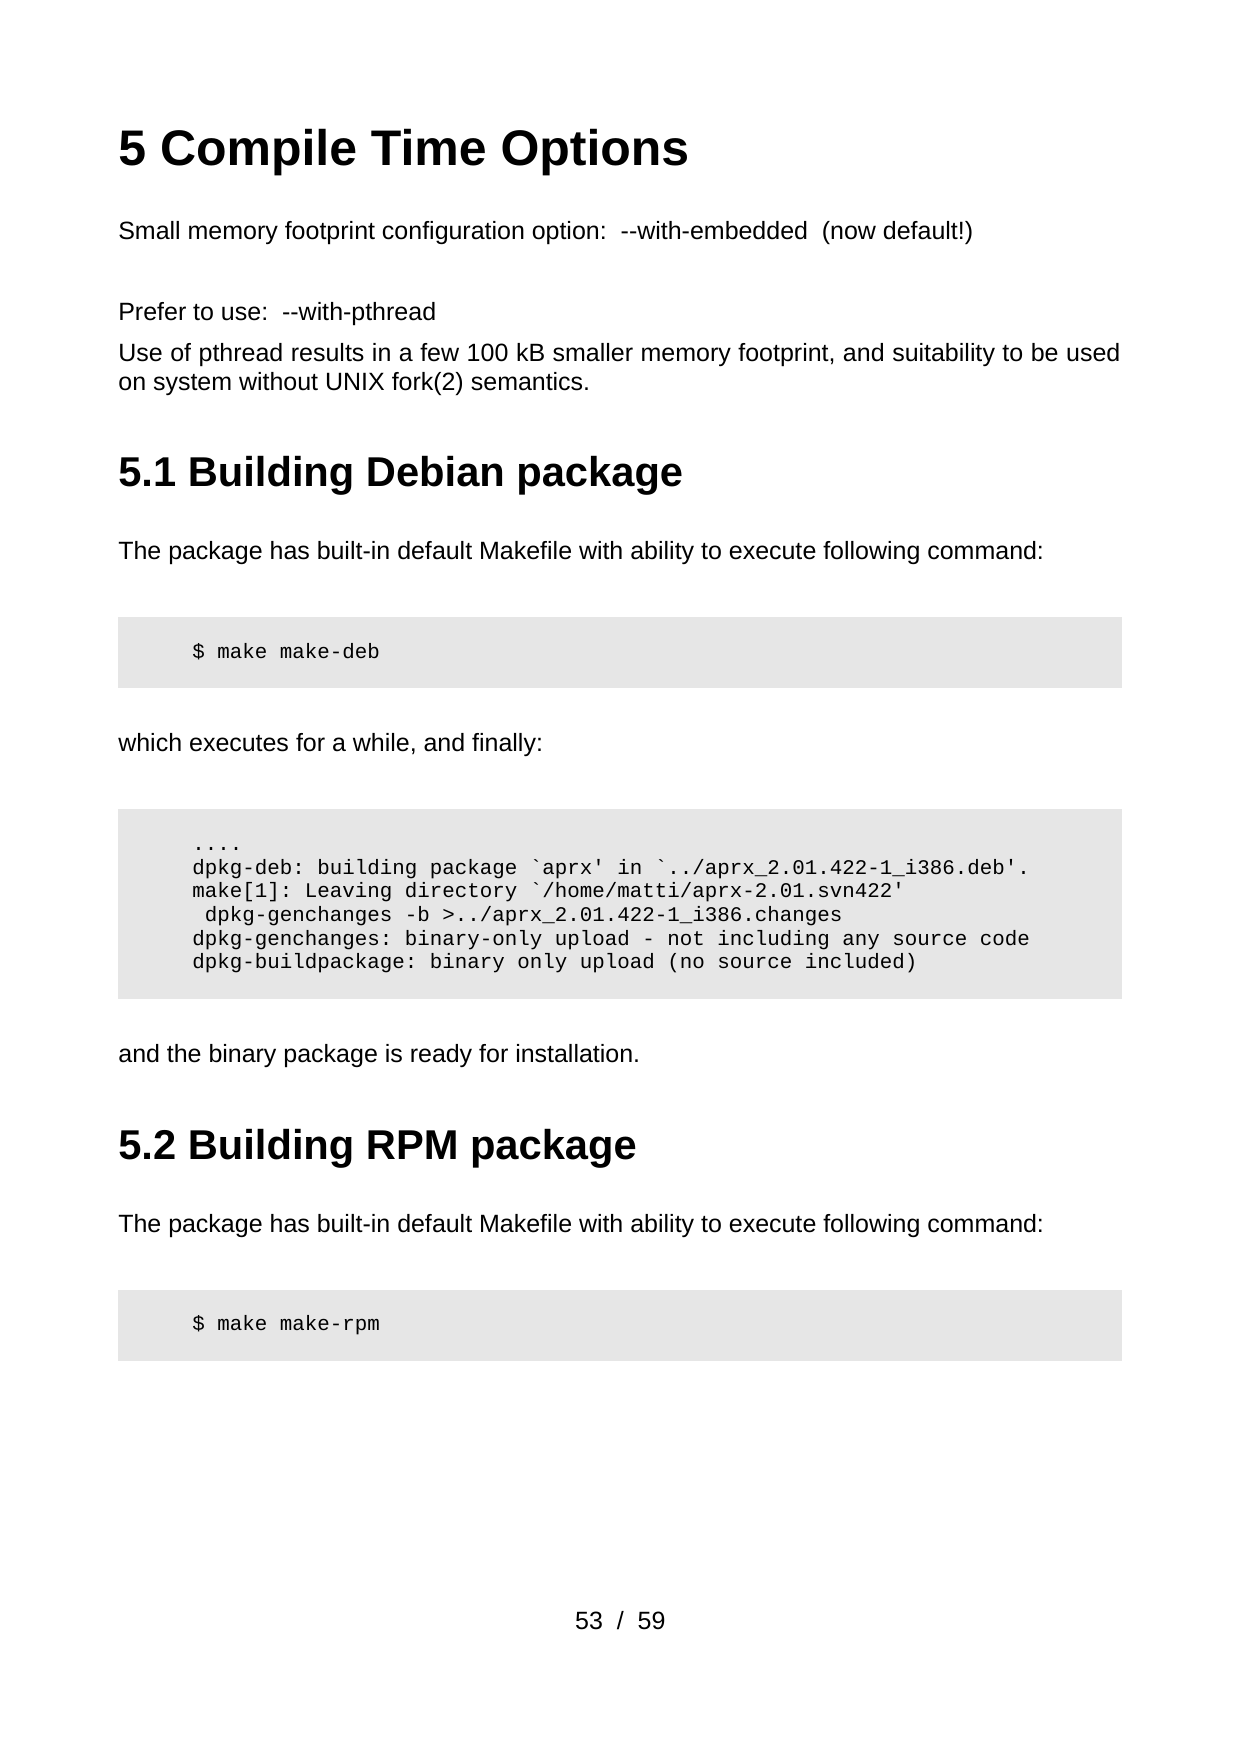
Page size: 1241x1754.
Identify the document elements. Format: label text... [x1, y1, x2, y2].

text .... [118, 833, 1122, 857]
text $ make make-rpm [118, 1313, 1122, 1337]
text dpkg-genchanges -b >../aprx_2.01.422-1_i386.changes [118, 904, 1122, 928]
text and the binary package is ready for installation. [118, 1039, 1122, 1068]
text dpkg-buildpackage: binary only upload (no source included) [118, 951, 1122, 975]
text Prefer to use: --with-pthread [118, 297, 1122, 326]
subtitle Building Debian package [118, 447, 1122, 495]
text Use of pthread results in a few 100 kB smaller memory footprint, and suitability to be used on system without UNIX fork(2) semantics. [118, 338, 1122, 395]
text The package has built-in default Makefile with ability to execute following command: [118, 1209, 1122, 1237]
text Small memory footprint configuration option: --with-embedded (now default!) [118, 216, 1122, 245]
text which executes for a while, and finally: [118, 728, 1122, 757]
text The package has built-in default Makefile with ability to execute following command: [118, 536, 1122, 565]
text make[1]: Leaving directory `/home/matti/aprx-2.01.svn422' [118, 880, 1122, 904]
subtitle Building RPM package [118, 1120, 1122, 1168]
text dpkg-deb: building package `aprx' in `../aprx_2.01.422-1_i386.deb'. [118, 857, 1122, 880]
subtitle Compile Time Options [118, 118, 1122, 176]
text $ make make-deb [118, 641, 1122, 664]
text dpkg-genchanges: binary-only upload - not including any source code [118, 928, 1122, 951]
